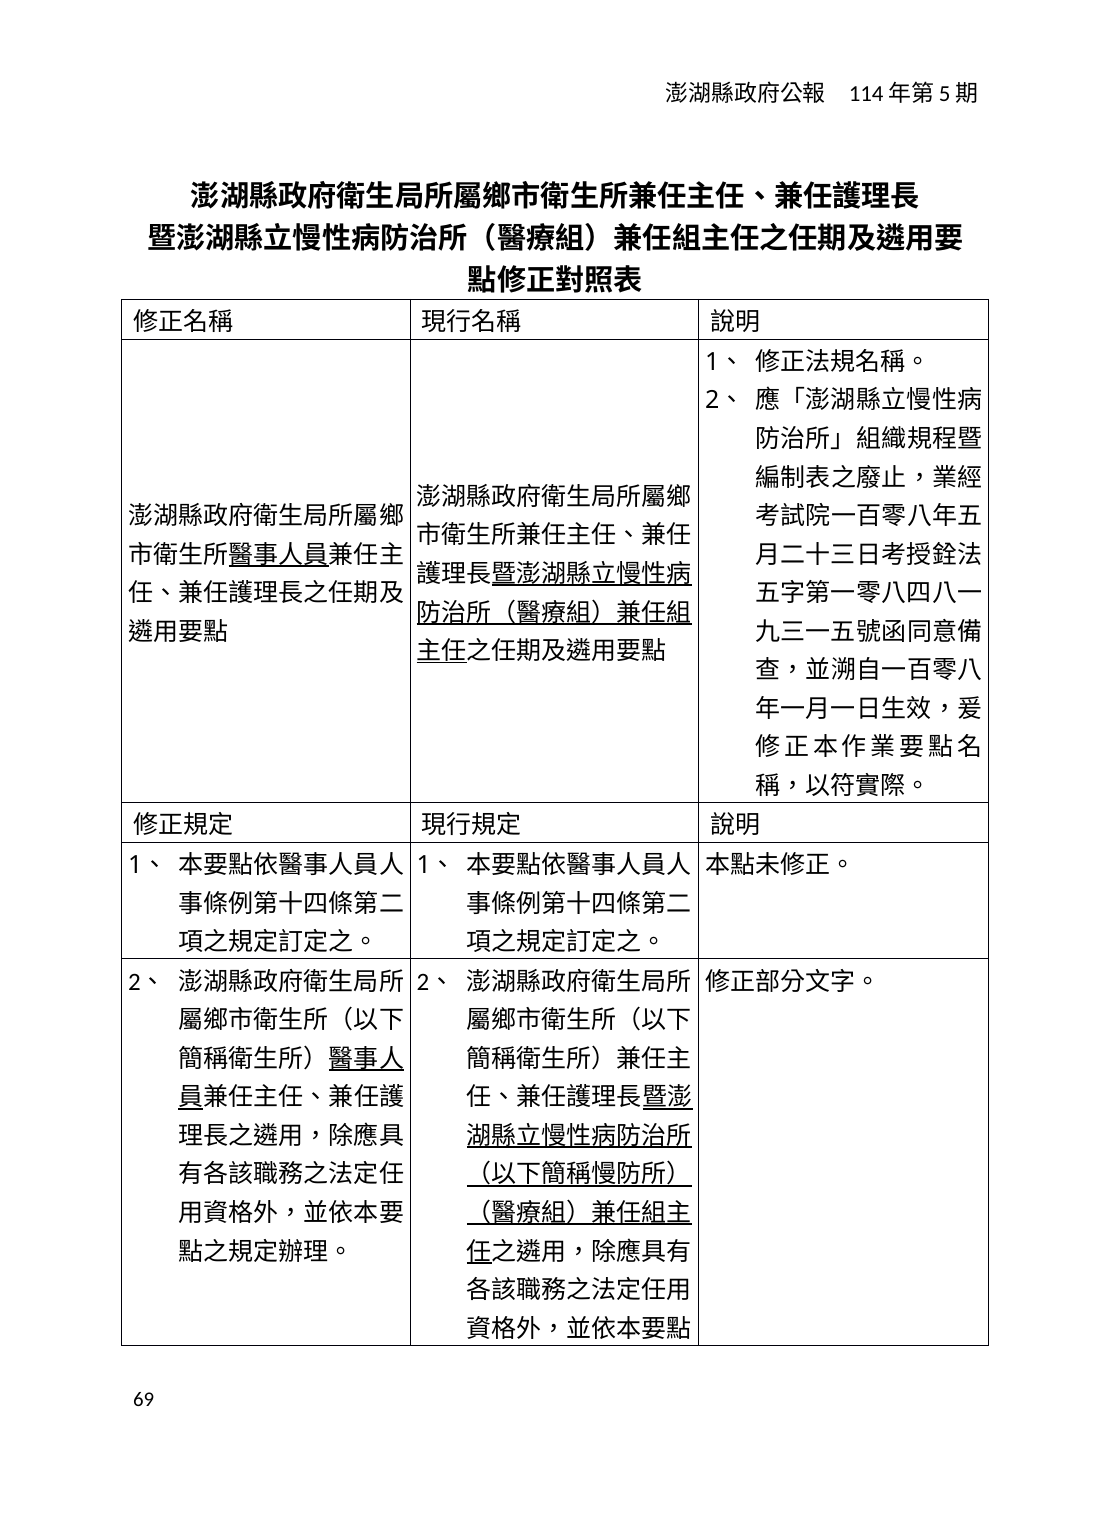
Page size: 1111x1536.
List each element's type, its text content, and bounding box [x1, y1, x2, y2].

table_cell 澎湖縣政府衛生局所屬鄉市衛生所（以下簡稱衛生所）兼任主任、兼任護理長暨澎湖縣立慢性病防治所（以下簡稱慢防所）（醫療組）兼任組主任之遴用，除應具有各該職務之法定任用資格外，並依本要點 [411, 959, 698, 1345]
table_cell 說明 [699, 803, 988, 842]
table_cell 澎湖縣政府衛生局所屬鄉市衛生所醫事人員兼任主任、兼任護理長之任期及遴用要點 [122, 340, 410, 802]
table_header 說明 [699, 300, 988, 338]
table_cell 本要點依醫事人員人事條例第十四條第二項之規定訂定之。 [411, 843, 698, 958]
table_cell 澎湖縣政府衛生局所屬鄉市衛生所（以下簡稱衛生所）醫事人員兼任主任、兼任護理長之遴用，除應具有各該職務之法定任用資格外，並依本要點之規定辦理。 [122, 959, 410, 1345]
table_cell 本點未修正。 [699, 843, 988, 958]
table_cell 修正規定 [122, 803, 410, 842]
table_cell 本要點依醫事人員人事條例第十四條第二項之規定訂定之。 [122, 843, 410, 958]
table_cell 現行規定 [411, 803, 698, 842]
text 澎湖縣政府衛生局所屬鄉市衛生所兼任主任、兼任護理長 暨澎湖縣立慢性病防治所（醫療組）兼任組主任之任期及遴用要點修正對照表 [133, 172, 977, 299]
table_cell 修正部分文字。 [699, 959, 988, 1345]
table_header 修正名稱 [122, 300, 410, 338]
table_cell 修正法規名稱。 應「澎湖縣立慢性病防治所」組織規程暨編制表之廢止，業經考試院一百零八年五月二十三日考授銓法五字第一零八四八一九三一五號函同意備查，並溯自一百零八年一月一日生效，爰修正本作業要點名稱，以符實際。 [699, 340, 988, 802]
table_cell 澎湖縣政府衛生局所屬鄉市衛生所兼任主任、兼任護理長暨澎湖縣立慢性病防治所（醫療組）兼任組主任之任期及遴用要點 [411, 340, 698, 802]
table_header 現行名稱 [411, 300, 698, 338]
